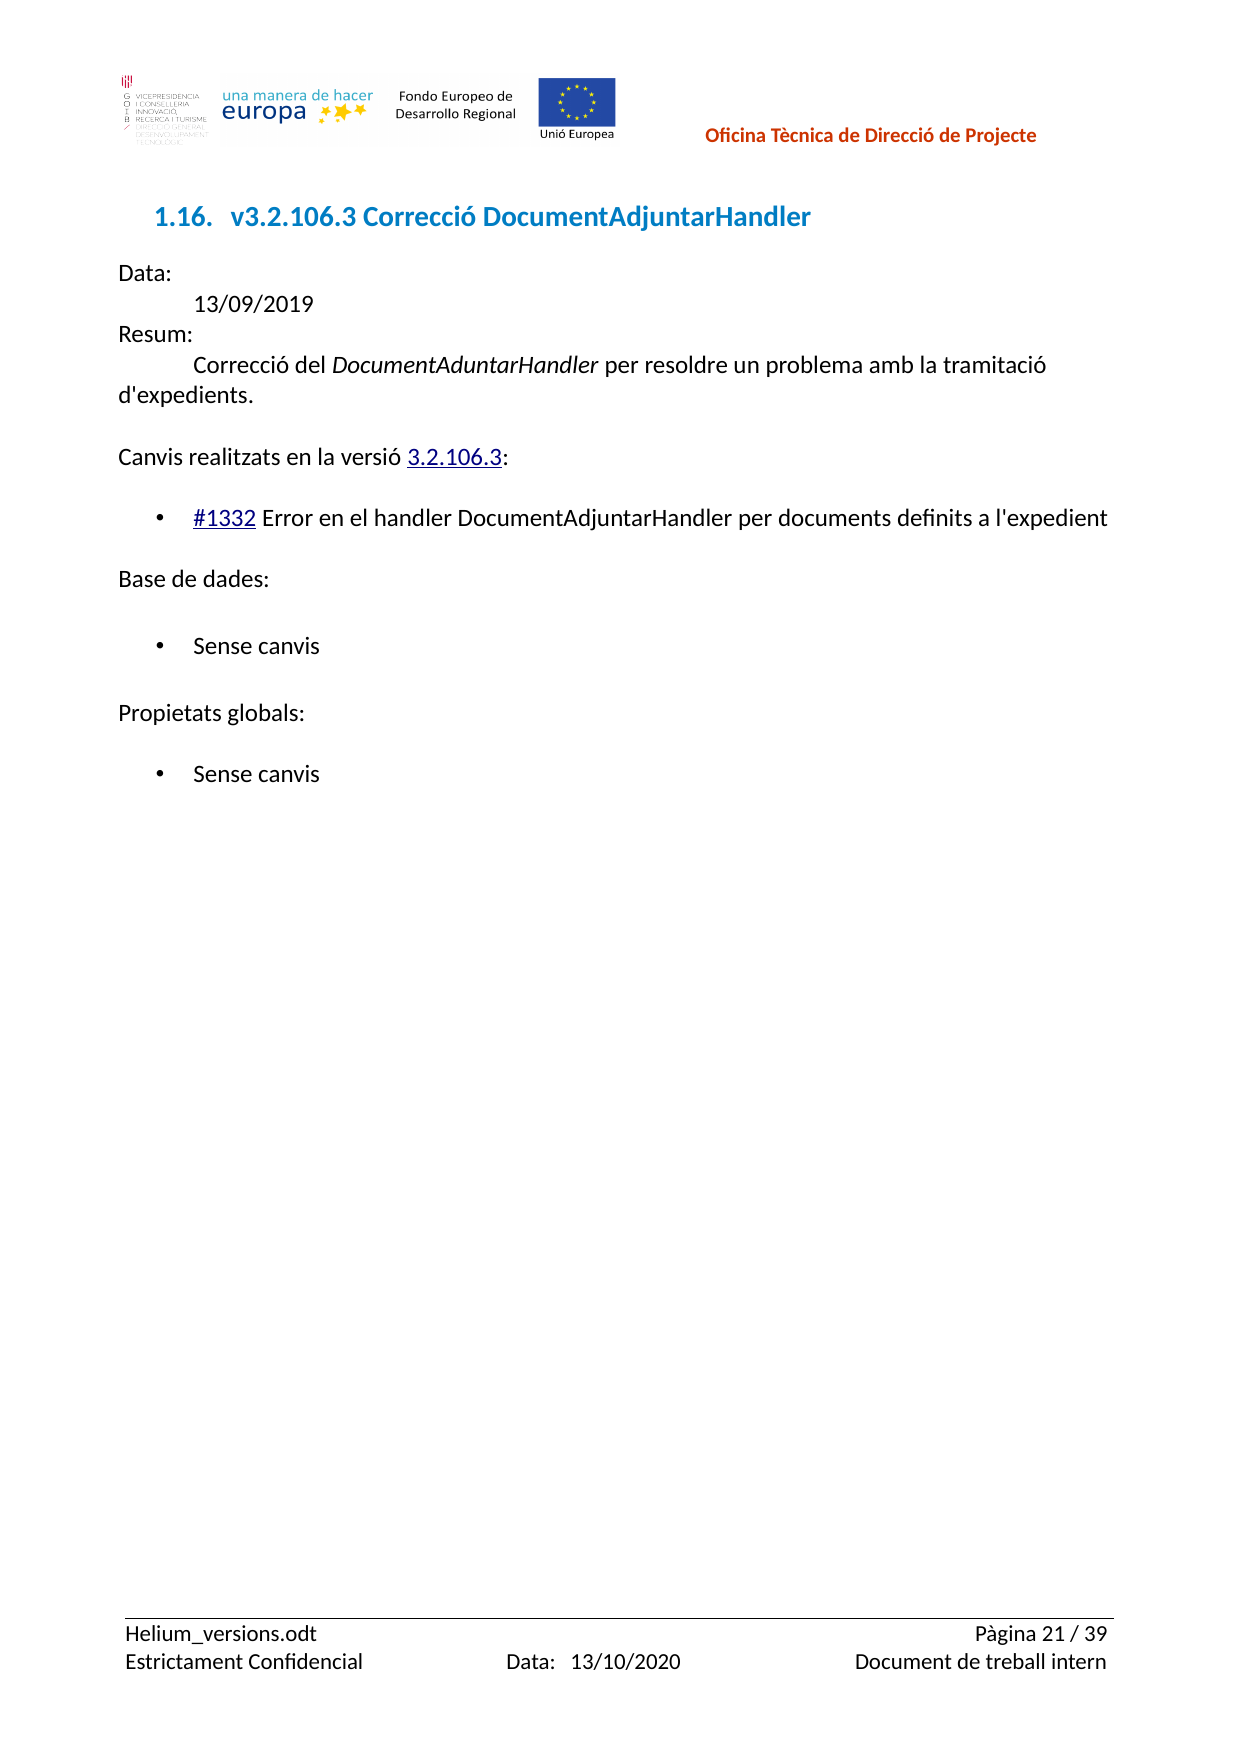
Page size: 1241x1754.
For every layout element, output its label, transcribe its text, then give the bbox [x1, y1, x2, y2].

text Resum: [118, 319, 1122, 349]
subtitle v3.2.106.3 Correcció DocumentAdjuntarHandler [153, 198, 1122, 234]
list Sense canvis [156, 758, 1122, 788]
picture [118, 73, 213, 147]
list #1332 Error en el handler DocumentAdjuntarHandler per documents definits a l'expedient [156, 502, 1122, 532]
list Sense canvis [156, 630, 1122, 660]
picture [219, 73, 621, 147]
text Correcció del DocumentAduntarHandler per resoldre un problema amb la tramitació d'expedients. [118, 349, 1122, 410]
text Data: [118, 258, 1122, 288]
text Propietats globals: [118, 697, 1122, 727]
text Base de dades: [118, 563, 1122, 593]
text 13/09/2019 [118, 288, 1122, 319]
text Canvis realitzats en la versió 3.2.106.3: [118, 441, 1122, 471]
